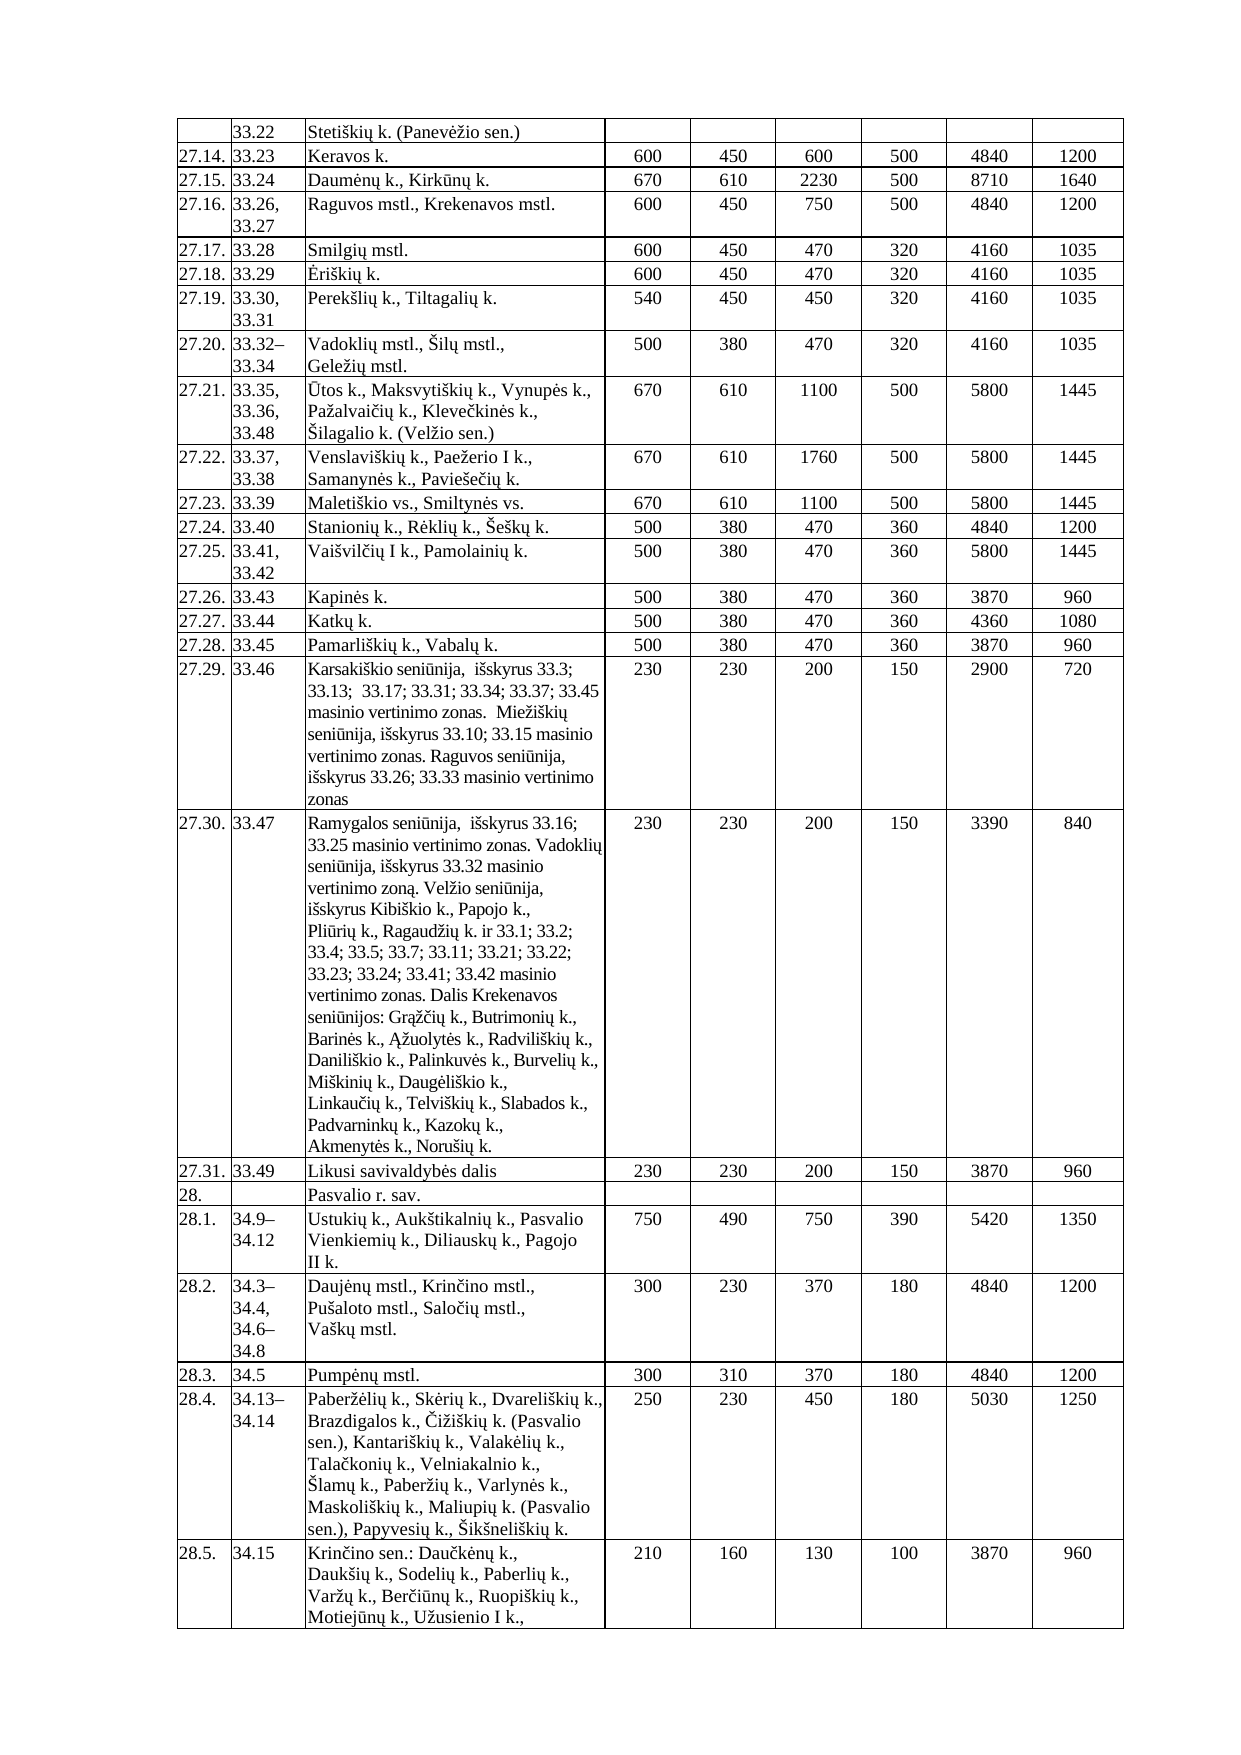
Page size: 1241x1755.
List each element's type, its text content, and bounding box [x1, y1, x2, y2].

table_cell 230 [691, 1158, 775, 1181]
table_cell 230 [691, 1274, 775, 1361]
table_cell 28.4. [178, 1387, 231, 1539]
table_cell 27.29. [178, 657, 231, 809]
table_cell 33.46 [232, 657, 305, 809]
table_cell 360 [862, 633, 946, 656]
table_cell 1445 [1033, 490, 1123, 513]
table_cell 4840 [947, 1363, 1032, 1386]
table_cell 500 [606, 539, 690, 583]
table_cell 34.5 [232, 1363, 305, 1386]
table_cell [1033, 119, 1123, 142]
table_cell 150 [862, 810, 946, 1157]
table_cell [776, 119, 861, 142]
table_cell 33.37, 33.38 [232, 445, 305, 489]
table_cell 34.15 [232, 1540, 305, 1628]
table_cell 4160 [947, 331, 1032, 376]
table_cell 500 [862, 490, 946, 513]
table_cell 180 [862, 1274, 946, 1361]
table_cell 3870 [947, 584, 1032, 607]
table_cell 600 [606, 143, 690, 166]
table_cell 500 [606, 633, 690, 656]
table_cell 200 [776, 657, 861, 809]
table_cell 1100 [776, 490, 861, 513]
table_cell 1100 [776, 377, 861, 443]
table_cell 4840 [947, 1274, 1032, 1361]
table_cell 320 [862, 286, 946, 330]
table_cell 3870 [947, 1158, 1032, 1181]
table_cell [232, 1182, 305, 1205]
table_cell 300 [606, 1274, 690, 1361]
table_cell 960 [1033, 1540, 1123, 1628]
table_cell 180 [862, 1387, 946, 1539]
table_cell 750 [776, 1206, 861, 1272]
table_cell 320 [862, 262, 946, 285]
table_cell 370 [776, 1363, 861, 1386]
table_cell Ėriškių k. [306, 262, 604, 285]
table_cell 470 [776, 609, 861, 632]
table_cell 250 [606, 1387, 690, 1539]
table_cell 450 [691, 286, 775, 330]
table_cell 34.13–34.14 [232, 1387, 305, 1539]
table_cell 500 [862, 168, 946, 191]
table_cell 450 [691, 262, 775, 285]
table_cell 3870 [947, 633, 1032, 656]
table_cell Krinčino sen.: Daučkėnų k., Daukšių k., Sodelių k., Paberlių k., Varžų k., Berčiūnų k., Ruopiškių k., Motiejūnų k., Užusienio I k., [306, 1540, 604, 1628]
table_cell 33.49 [232, 1158, 305, 1181]
table_cell 380 [691, 539, 775, 583]
table_cell 600 [606, 238, 690, 261]
table_cell 450 [691, 192, 775, 236]
table_cell 33.24 [232, 168, 305, 191]
table_cell Daumėnų k., Kirkūnų k. [306, 168, 604, 191]
table_cell 5800 [947, 490, 1032, 513]
table_cell 5030 [947, 1387, 1032, 1539]
table_cell 130 [776, 1540, 861, 1628]
table_cell 1350 [1033, 1206, 1123, 1272]
table_cell 230 [606, 1158, 690, 1181]
table_cell 33.35, 33.36, 33.48 [232, 377, 305, 443]
table_cell 500 [606, 584, 690, 607]
table_cell 4840 [947, 514, 1032, 537]
table_cell 720 [1033, 657, 1123, 809]
table_cell 1200 [1033, 1363, 1123, 1386]
table_cell 4840 [947, 192, 1032, 236]
table_cell 4840 [947, 143, 1032, 166]
table_cell 1640 [1033, 168, 1123, 191]
table_cell 600 [606, 192, 690, 236]
table_cell 33.41, 33.42 [232, 539, 305, 583]
table_cell Vadoklių mstl., Šilų mstl., Geležių mstl. [306, 331, 604, 376]
table_cell 1035 [1033, 238, 1123, 261]
table_cell 27.28. [178, 633, 231, 656]
table_cell 960 [1033, 633, 1123, 656]
table_cell 450 [776, 1387, 861, 1539]
table_cell 470 [776, 514, 861, 537]
table_cell 670 [606, 445, 690, 489]
table_cell 380 [691, 331, 775, 376]
table_cell Likusi savivaldybės dalis [306, 1158, 604, 1181]
table_cell 470 [776, 238, 861, 261]
table_cell 500 [606, 331, 690, 376]
table_cell [606, 1182, 690, 1205]
table_cell Stanionių k., Rėklių k., Šeškų k. [306, 514, 604, 537]
table_cell 2900 [947, 657, 1032, 809]
table_cell [862, 119, 946, 142]
table_cell 360 [862, 609, 946, 632]
table_cell 360 [862, 514, 946, 537]
table_cell 28.5. [178, 1540, 231, 1628]
table_cell 1035 [1033, 262, 1123, 285]
table_cell 34.9–34.12 [232, 1206, 305, 1272]
table_cell 1445 [1033, 377, 1123, 443]
table_cell 33.43 [232, 584, 305, 607]
table_cell 27.25. [178, 539, 231, 583]
table_cell 670 [606, 377, 690, 443]
table_cell Stetiškių k. (Panevėžio sen.) [306, 119, 604, 142]
table_cell 27.30. [178, 810, 231, 1157]
table_cell Venslaviškių k., Paežerio I k., Samanynės k., Paviešečių k. [306, 445, 604, 489]
table_cell [947, 119, 1032, 142]
table_cell 840 [1033, 810, 1123, 1157]
table_cell 470 [776, 262, 861, 285]
table_cell 1445 [1033, 539, 1123, 583]
table_cell 27.18. [178, 262, 231, 285]
table_cell 27.24. [178, 514, 231, 537]
table_cell Vaišvilčių I k., Pamolainių k. [306, 539, 604, 583]
table_cell 3870 [947, 1540, 1032, 1628]
table_cell Katkų k. [306, 609, 604, 632]
table_cell 33.22 [232, 119, 305, 142]
table_cell Pamarliškių k., Vabalų k. [306, 633, 604, 656]
table_cell 750 [776, 192, 861, 236]
table_cell 610 [691, 168, 775, 191]
table_cell 500 [606, 514, 690, 537]
table_cell 160 [691, 1540, 775, 1628]
table_cell 150 [862, 657, 946, 809]
table_cell 27.21. [178, 377, 231, 443]
table_cell 33.44 [232, 609, 305, 632]
table_cell 500 [862, 445, 946, 489]
table_cell 490 [691, 1206, 775, 1272]
table_cell 28.1. [178, 1206, 231, 1272]
table_cell 230 [691, 1387, 775, 1539]
table_cell 1445 [1033, 445, 1123, 489]
table_cell 100 [862, 1540, 946, 1628]
table_cell 500 [862, 143, 946, 166]
table_cell Karsakiškio seniūnija, išskyrus 33.3; 33.13; 33.17; 33.31; 33.34; 33.37; 33.45 masinio vertinimo zonas. Miežiškių seniūnija, išskyrus 33.10; 33.15 masinio vertinimo zonas. Raguvos seniūnija, išskyrus 33.26; 33.33 masinio vertinimo zonas [306, 657, 604, 809]
table_cell 4160 [947, 286, 1032, 330]
table_cell 28.2. [178, 1274, 231, 1361]
table_cell 1200 [1033, 1274, 1123, 1361]
table_cell 610 [691, 377, 775, 443]
table_cell 33.32–33.34 [232, 331, 305, 376]
table_cell 960 [1033, 584, 1123, 607]
table_cell 1200 [1033, 143, 1123, 166]
table_cell 5800 [947, 377, 1032, 443]
table_cell Pasvalio r. sav. [306, 1182, 604, 1205]
table_cell 210 [606, 1540, 690, 1628]
table_cell 1080 [1033, 609, 1123, 632]
table_cell 230 [606, 657, 690, 809]
table_cell 4160 [947, 238, 1032, 261]
table_cell 4160 [947, 262, 1032, 285]
table_cell Ramygalos seniūnija, išskyrus 33.16; 33.25 masinio vertinimo zonas. Vadoklių seniūnija, išskyrus 33.32 masinio vertinimo zoną. Velžio seniūnija, išskyrus Kibiškio k., Papojo k., Pliūrių k., Ragaudžių k. ir 33.1; 33.2; 33.4; 33.5; 33.7; 33.11; 33.21; 33.22; 33.23; 33.24; 33.41; 33.42 masinio vertinimo zonas. Dalis Krekenavos seniūnijos: Grąžčių k., Butrimonių k., Barinės k., Ąžuolytės k., Radviliškių k., Daniliškio k., Palinkuvės k., Burvelių k., Miškinių k., Daugėliškio k., Linkaučių k., Telviškių k., Slabados k., Padvarninkų k., Kazokų k., Akmenytės k., Norušių k. [306, 810, 604, 1157]
table_cell 27.15. [178, 168, 231, 191]
table_cell 27.27. [178, 609, 231, 632]
table_cell 300 [606, 1363, 690, 1386]
table_cell 27.17. [178, 238, 231, 261]
table_cell 470 [776, 633, 861, 656]
table_cell 27.16. [178, 192, 231, 236]
table_cell 4360 [947, 609, 1032, 632]
table_cell 33.30, 33.31 [232, 286, 305, 330]
table_cell 27.31. [178, 1158, 231, 1181]
table_cell Daujėnų mstl., Krinčino mstl., Pušaloto mstl., Saločių mstl., Vaškų mstl. [306, 1274, 604, 1361]
table_cell 5800 [947, 539, 1032, 583]
table_cell [947, 1182, 1032, 1205]
table_cell 450 [691, 143, 775, 166]
table_cell 34.3–34.4, 34.6–34.8 [232, 1274, 305, 1361]
table_cell [691, 1182, 775, 1205]
table_cell 320 [862, 238, 946, 261]
table_cell 27.26. [178, 584, 231, 607]
table_cell [1033, 1182, 1123, 1205]
table_cell 1035 [1033, 331, 1123, 376]
table_cell Ūtos k., Maksvytiškių k., Vynupės k., Pažalvaičių k., Klevečkinės k., Šilagalio k. (Velžio sen.) [306, 377, 604, 443]
table_cell 310 [691, 1363, 775, 1386]
table_cell [178, 119, 231, 142]
table_cell 27.14. [178, 143, 231, 166]
table_cell 33.26, 33.27 [232, 192, 305, 236]
table_cell 27.20. [178, 331, 231, 376]
table_cell 1200 [1033, 514, 1123, 537]
table_cell Kapinės k. [306, 584, 604, 607]
table_cell 540 [606, 286, 690, 330]
table_cell 450 [691, 238, 775, 261]
table_cell 470 [776, 584, 861, 607]
table_cell 470 [776, 539, 861, 583]
table_cell 960 [1033, 1158, 1123, 1181]
table_cell 450 [776, 286, 861, 330]
table_cell 230 [606, 810, 690, 1157]
table_cell 390 [862, 1206, 946, 1272]
table_cell 5420 [947, 1206, 1032, 1272]
table_cell 200 [776, 1158, 861, 1181]
table_cell 600 [606, 262, 690, 285]
table_cell Pumpėnų mstl. [306, 1363, 604, 1386]
table_cell 180 [862, 1363, 946, 1386]
table_cell 600 [776, 143, 861, 166]
table_cell 28. [178, 1182, 231, 1205]
table_cell 33.23 [232, 143, 305, 166]
table_cell 370 [776, 1274, 861, 1361]
table_cell 33.40 [232, 514, 305, 537]
table_cell 33.28 [232, 238, 305, 261]
table_cell 500 [862, 192, 946, 236]
table_cell 33.47 [232, 810, 305, 1157]
table_cell [691, 119, 775, 142]
table_cell 470 [776, 331, 861, 376]
table_cell [776, 1182, 861, 1205]
table_cell 5800 [947, 445, 1032, 489]
table_cell 33.39 [232, 490, 305, 513]
table_cell 1200 [1033, 192, 1123, 236]
table_cell Smilgių mstl. [306, 238, 604, 261]
table_cell 27.23. [178, 490, 231, 513]
table_cell 33.29 [232, 262, 305, 285]
table_cell 380 [691, 584, 775, 607]
table_cell 27.19. [178, 286, 231, 330]
table_cell 750 [606, 1206, 690, 1272]
table_cell 33.45 [232, 633, 305, 656]
table_cell 610 [691, 445, 775, 489]
table_cell 1035 [1033, 286, 1123, 330]
table_cell 230 [691, 810, 775, 1157]
table_cell 1250 [1033, 1387, 1123, 1539]
table_cell Paberžėlių k., Skėrių k., Dvareliškių k., Brazdigalos k., Čižiškių k. (Pasvalio sen.), Kantariškių k., Valakėlių k., Talačkonių k., Velniakalnio k., Šlamų k., Paberžių k., Varlynės k., Maskoliškių k., Maliupių k. (Pasvalio sen.), Papyvesių k., Šikšneliškių k. [306, 1387, 604, 1539]
table_cell 3390 [947, 810, 1032, 1157]
table_cell [862, 1182, 946, 1205]
table_cell 360 [862, 539, 946, 583]
table_cell 360 [862, 584, 946, 607]
table_cell 670 [606, 168, 690, 191]
table_cell 230 [691, 657, 775, 809]
table_cell Maletiškio vs., Smiltynės vs. [306, 490, 604, 513]
table_cell 320 [862, 331, 946, 376]
table_cell 500 [862, 377, 946, 443]
table_cell 27.22. [178, 445, 231, 489]
table_cell 610 [691, 490, 775, 513]
table_cell Perekšlių k., Tiltagalių k. [306, 286, 604, 330]
table_cell 1760 [776, 445, 861, 489]
table_cell 380 [691, 609, 775, 632]
table_cell 2230 [776, 168, 861, 191]
table_cell 150 [862, 1158, 946, 1181]
table_cell 8710 [947, 168, 1032, 191]
table_cell Keravos k. [306, 143, 604, 166]
table_cell 200 [776, 810, 861, 1157]
table_cell 500 [606, 609, 690, 632]
table_cell 670 [606, 490, 690, 513]
table_cell 380 [691, 633, 775, 656]
table_cell 380 [691, 514, 775, 537]
table_cell [606, 119, 690, 142]
table_cell Ustukių k., Aukštikalnių k., Pasvalio Vienkiemių k., Diliauskų k., Pagojo II k. [306, 1206, 604, 1272]
table_cell 28.3. [178, 1363, 231, 1386]
table_cell Raguvos mstl., Krekenavos mstl. [306, 192, 604, 236]
